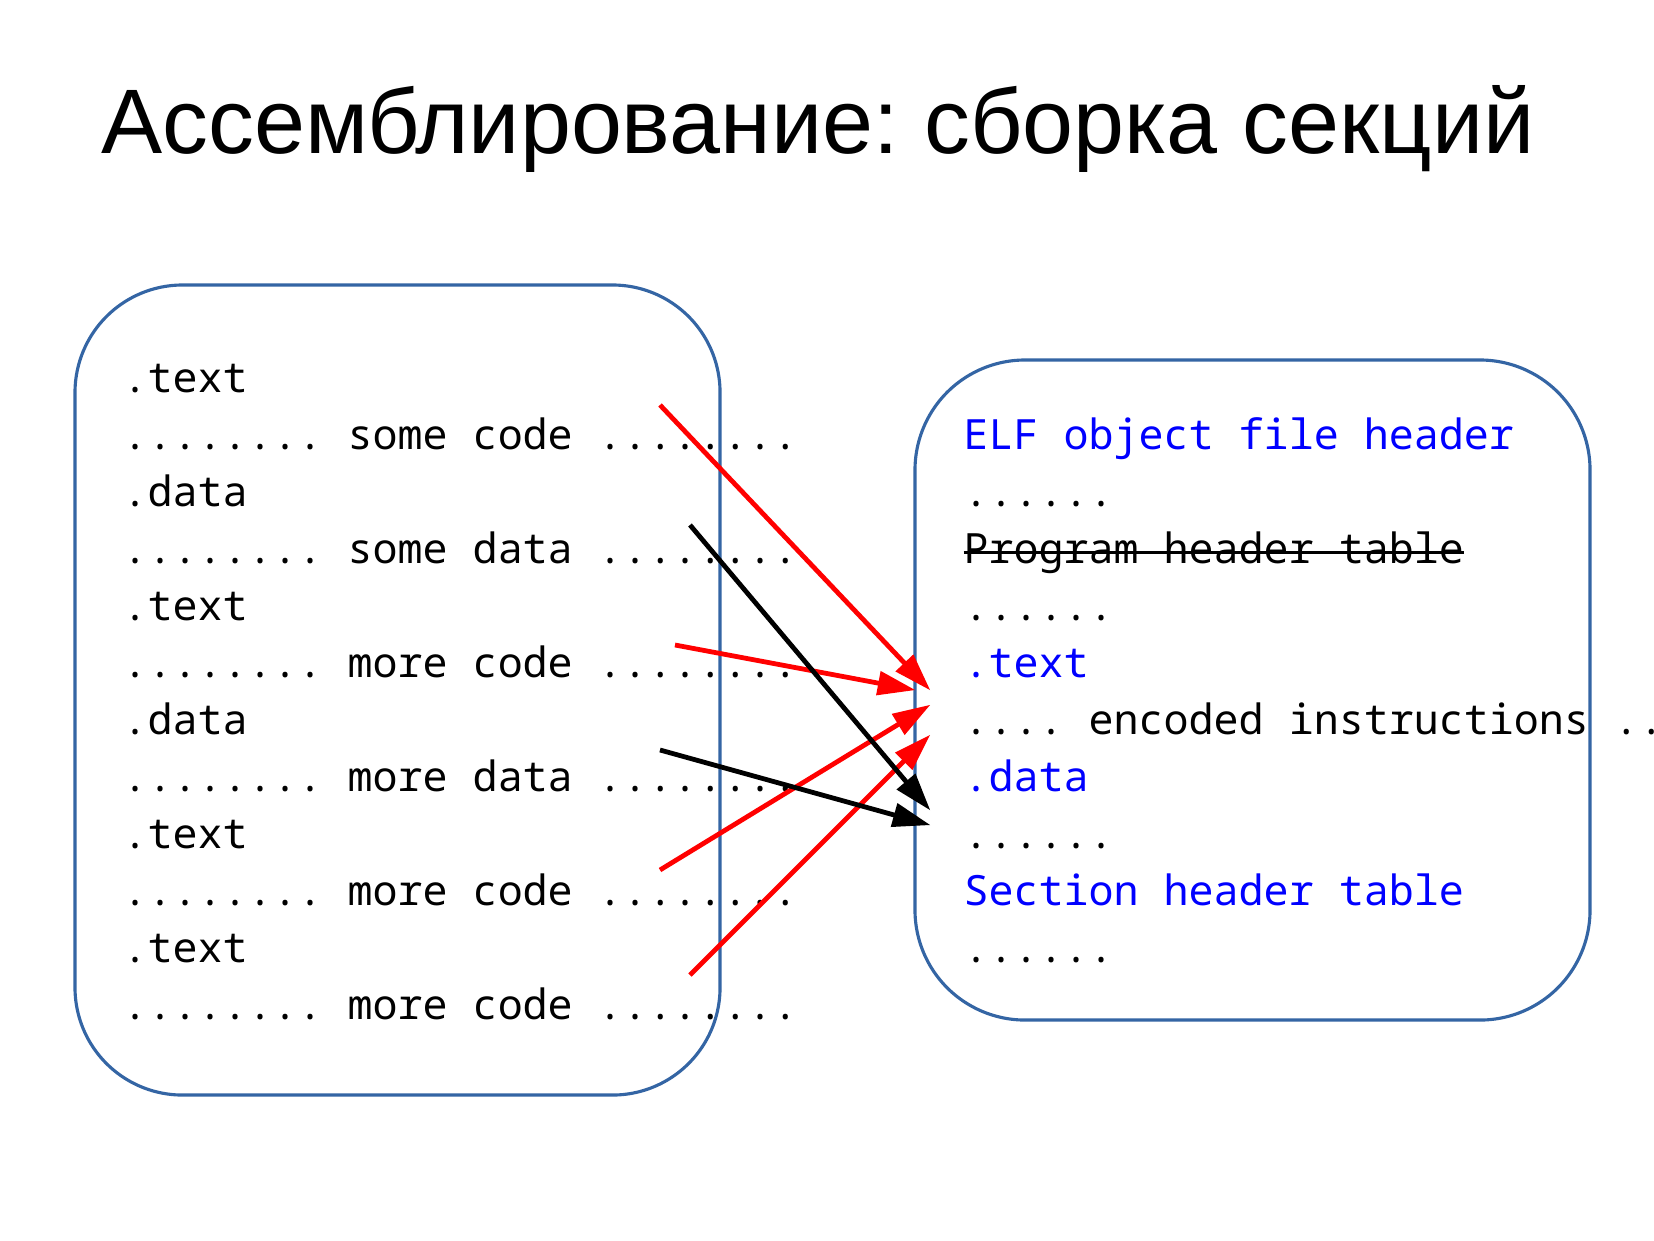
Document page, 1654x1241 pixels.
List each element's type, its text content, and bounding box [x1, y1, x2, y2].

text_box .text ........ some code ........ .data ........ some data ........ .text ........ more code ........ .data ........ more data ........ .text ........ more code ........ .text ........ more code ........ [75, 285, 721, 1096]
title Ассемблирование: сборка секций [75, 17, 1564, 226]
text_box ELF object file header ...... Program header table ...... .text .... encoded instructions ... .data ...... Section header table ...... [915, 360, 1591, 1021]
